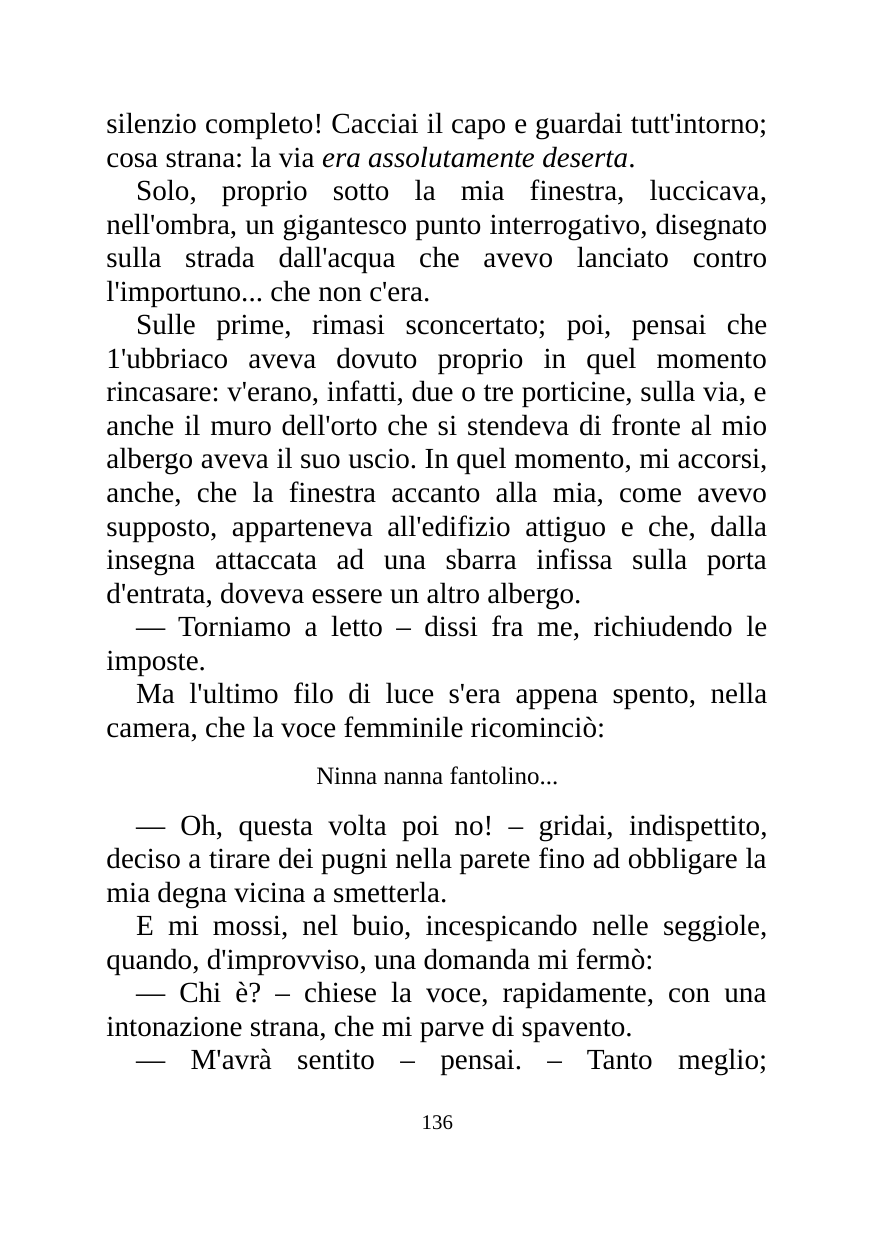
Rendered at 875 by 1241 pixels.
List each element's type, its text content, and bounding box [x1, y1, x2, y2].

text silenzio completo! Cacciai il capo e guardai tutt'intorno; cosa strana: la via era assolutamente deserta. [106, 106, 768, 173]
text E mi mossi, nel buio, incespicando nelle seggiole, quando, d'improvviso, una domanda mi fermò: [106, 908, 768, 975]
text — Oh, questa volta poi no! – gridai, indispettito, deciso a tirare dei pugni nella parete fino ad obbligare la mia degna vicina a smetterla. [106, 808, 768, 908]
text — Torniamo a letto – dissi fra me, richiudendo le imposte. [106, 609, 768, 676]
text — Chi è? – chiese la voce, rapidamente, con una intonazione strana, che mi parve di spavento. [106, 975, 768, 1042]
text Ninna nanna fantolino... [106, 761, 768, 790]
text Sulle prime, rimasi sconcertato; poi, pensai che 1'ubbriaco aveva dovuto proprio in quel momento rincasare: v'erano, infatti, due o tre porticine, sulla via, e anche il muro dell'orto che si stendeva di fronte al mio albergo aveva il suo uscio. In quel momento, mi accorsi, anche, che la finestra accanto alla mia, come avevo supposto, apparteneva all'edifizio attiguo e che, dalla insegna attaccata ad una sbarra infissa sulla porta d'entrata, doveva essere un altro albergo. [106, 307, 768, 609]
text Ma l'ultimo filo di luce s'era appena spento, nella camera, che la voce femminile ricominciò: [106, 676, 768, 743]
text — M'avrà sentito – pensai. – Tanto meglio; [106, 1042, 768, 1076]
text Solo, proprio sotto la mia finestra, luccicava, nell'ombra, un gigantesco punto interrogativo, disegnato sulla strada dall'acqua che avevo lanciato contro l'importuno... che non c'era. [106, 173, 768, 307]
